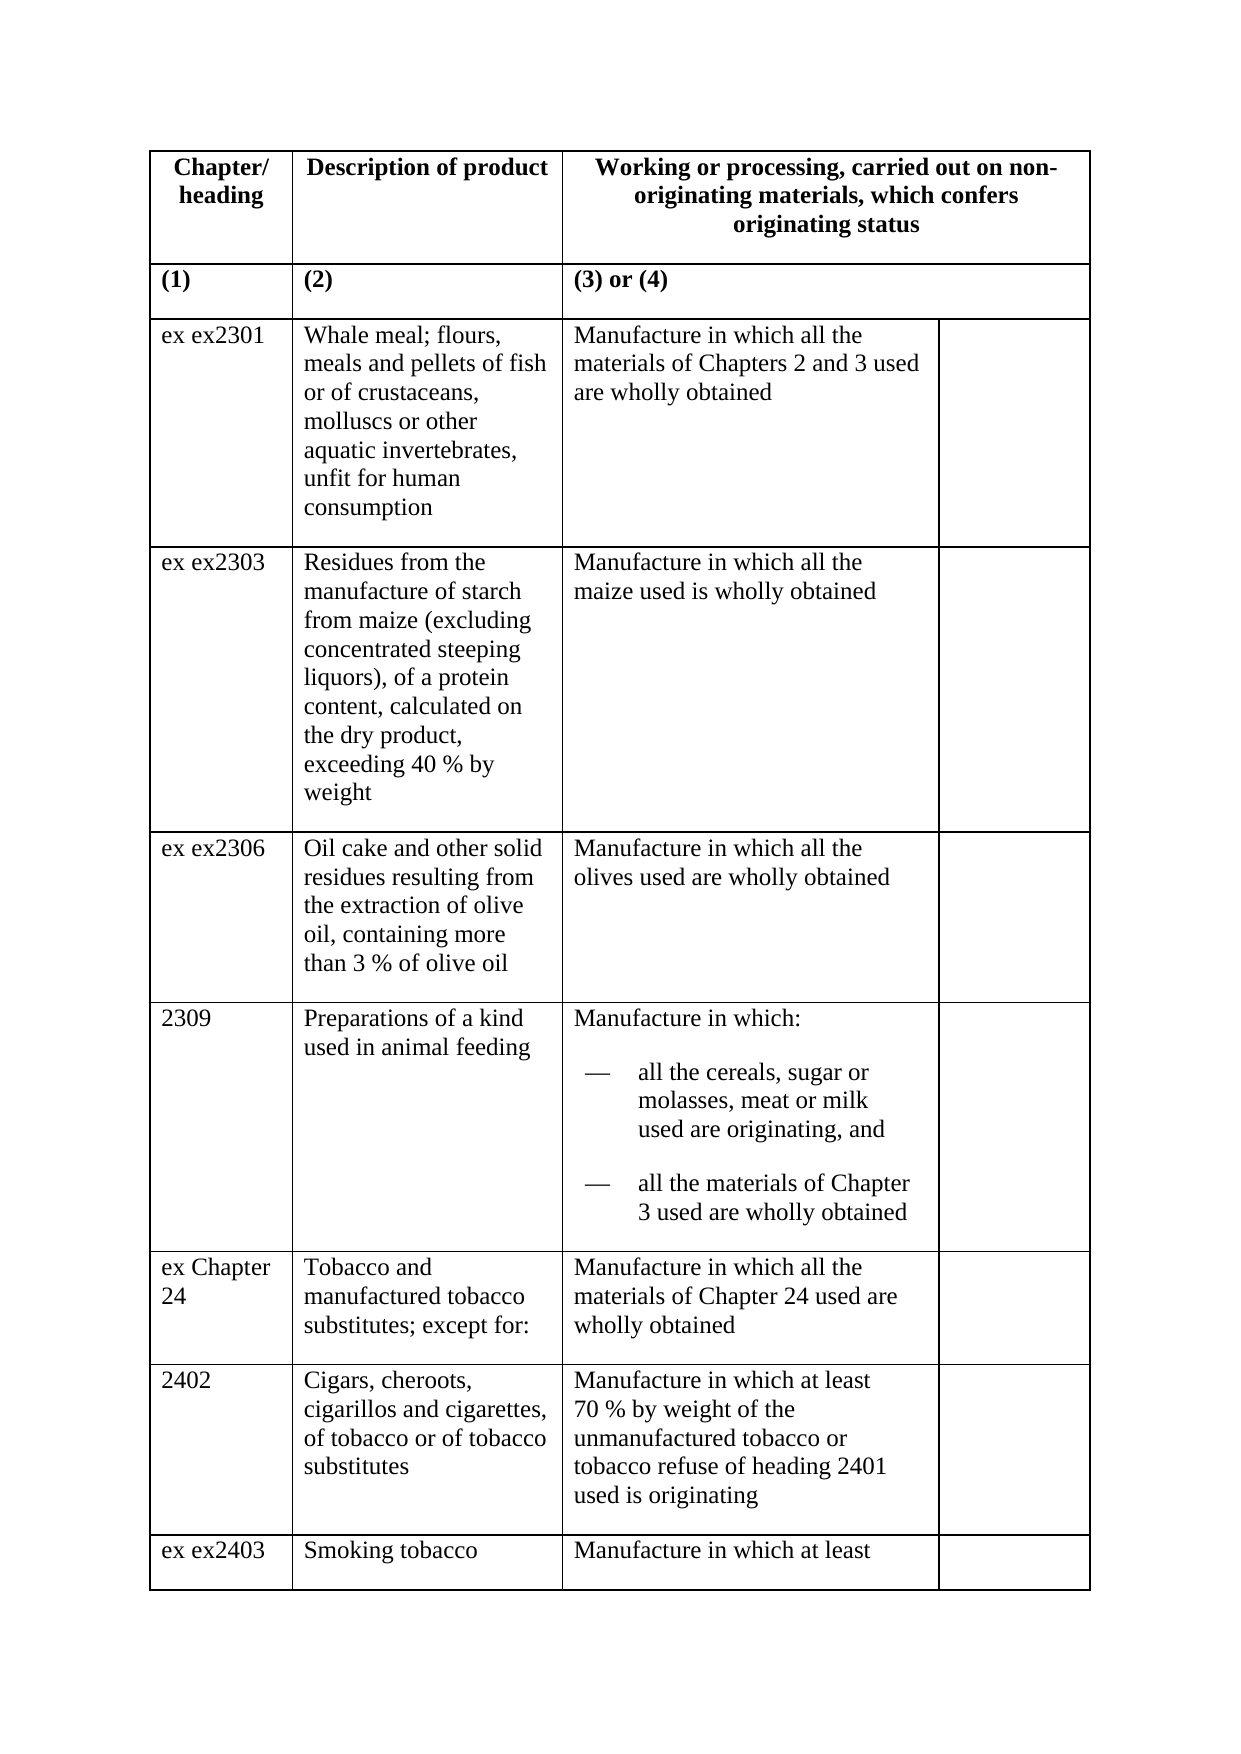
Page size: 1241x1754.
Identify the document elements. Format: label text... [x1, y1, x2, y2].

table_header Chapter/ heading [151, 152, 292, 263]
table_cell [940, 1252, 1089, 1363]
table_cell (2) [293, 265, 562, 318]
table_cell Preparations of a kind used in animal feeding [293, 1003, 562, 1251]
table_cell Manufacture in which at least [563, 1536, 938, 1589]
table_cell Manufacture in which all the materials of Chapter 24 used are wholly obtained [563, 1252, 938, 1363]
table_cell (1) [151, 265, 292, 318]
table_cell 2309 [151, 1003, 292, 1251]
table_cell Oil cake and other solid residues resulting from the extraction of olive oil, containing more than 3 % of olive oil [293, 833, 562, 1002]
table_cell [940, 833, 1089, 1002]
table_cell (3) or (4) [563, 265, 1089, 318]
table_cell [940, 548, 1089, 831]
table_cell Manufacture in which all the materials of Chapters 2 and 3 used are wholly obtained [563, 320, 938, 546]
table_cell ex Chapter 24 [151, 1252, 292, 1363]
table_cell [940, 1536, 1089, 1589]
table_cell Manufacture in which all the maize used is wholly obtained [563, 548, 938, 831]
table_cell [940, 320, 1089, 546]
table_header — [574, 1057, 627, 1168]
table_header all the cereals, sugar or molasses, meat or milk used are originating, and [627, 1057, 928, 1168]
table_cell — [574, 1168, 627, 1251]
table_header Description of product [293, 152, 562, 263]
table_cell Manufacture in which at least 70 % by weight of the unmanufactured tobacco or tobacco refuse of heading 2401 used is originating [563, 1365, 938, 1534]
table_cell [940, 1003, 1089, 1251]
table_cell Smoking tobacco [293, 1536, 562, 1589]
table_cell Manufacture in which: [563, 1003, 938, 1251]
table_cell ex ex2303 [151, 548, 292, 831]
table_cell Whale meal; flours, meals and pellets of fish or of crustaceans, molluscs or other aquatic invertebrates, unfit for human consumption [293, 320, 562, 546]
table_cell [940, 1365, 1089, 1534]
table_cell Cigars, cheroots, cigarillos and cigarettes, of tobacco or of tobacco substitutes [293, 1365, 562, 1534]
table_cell ex ex2306 [151, 833, 292, 1002]
table_cell ex ex2403 [151, 1536, 292, 1589]
table_cell all the materials of Chapter 3 used are wholly obtained [627, 1168, 928, 1251]
table_cell Residues from the manufacture of starch from maize (excluding concentrated steeping liquors), of a protein content, calculated on the dry product, exceeding 40 % by weight [293, 548, 562, 831]
table_cell Manufacture in which all the olives used are wholly obtained [563, 833, 938, 1002]
table_header Working or processing, carried out on non-originating materials, which confers originating status [563, 152, 1089, 263]
table_cell ex ex2301 [151, 320, 292, 546]
table_cell 2402 [151, 1365, 292, 1534]
table_cell Tobacco and manufactured tobacco substitutes; except for: [293, 1252, 562, 1363]
